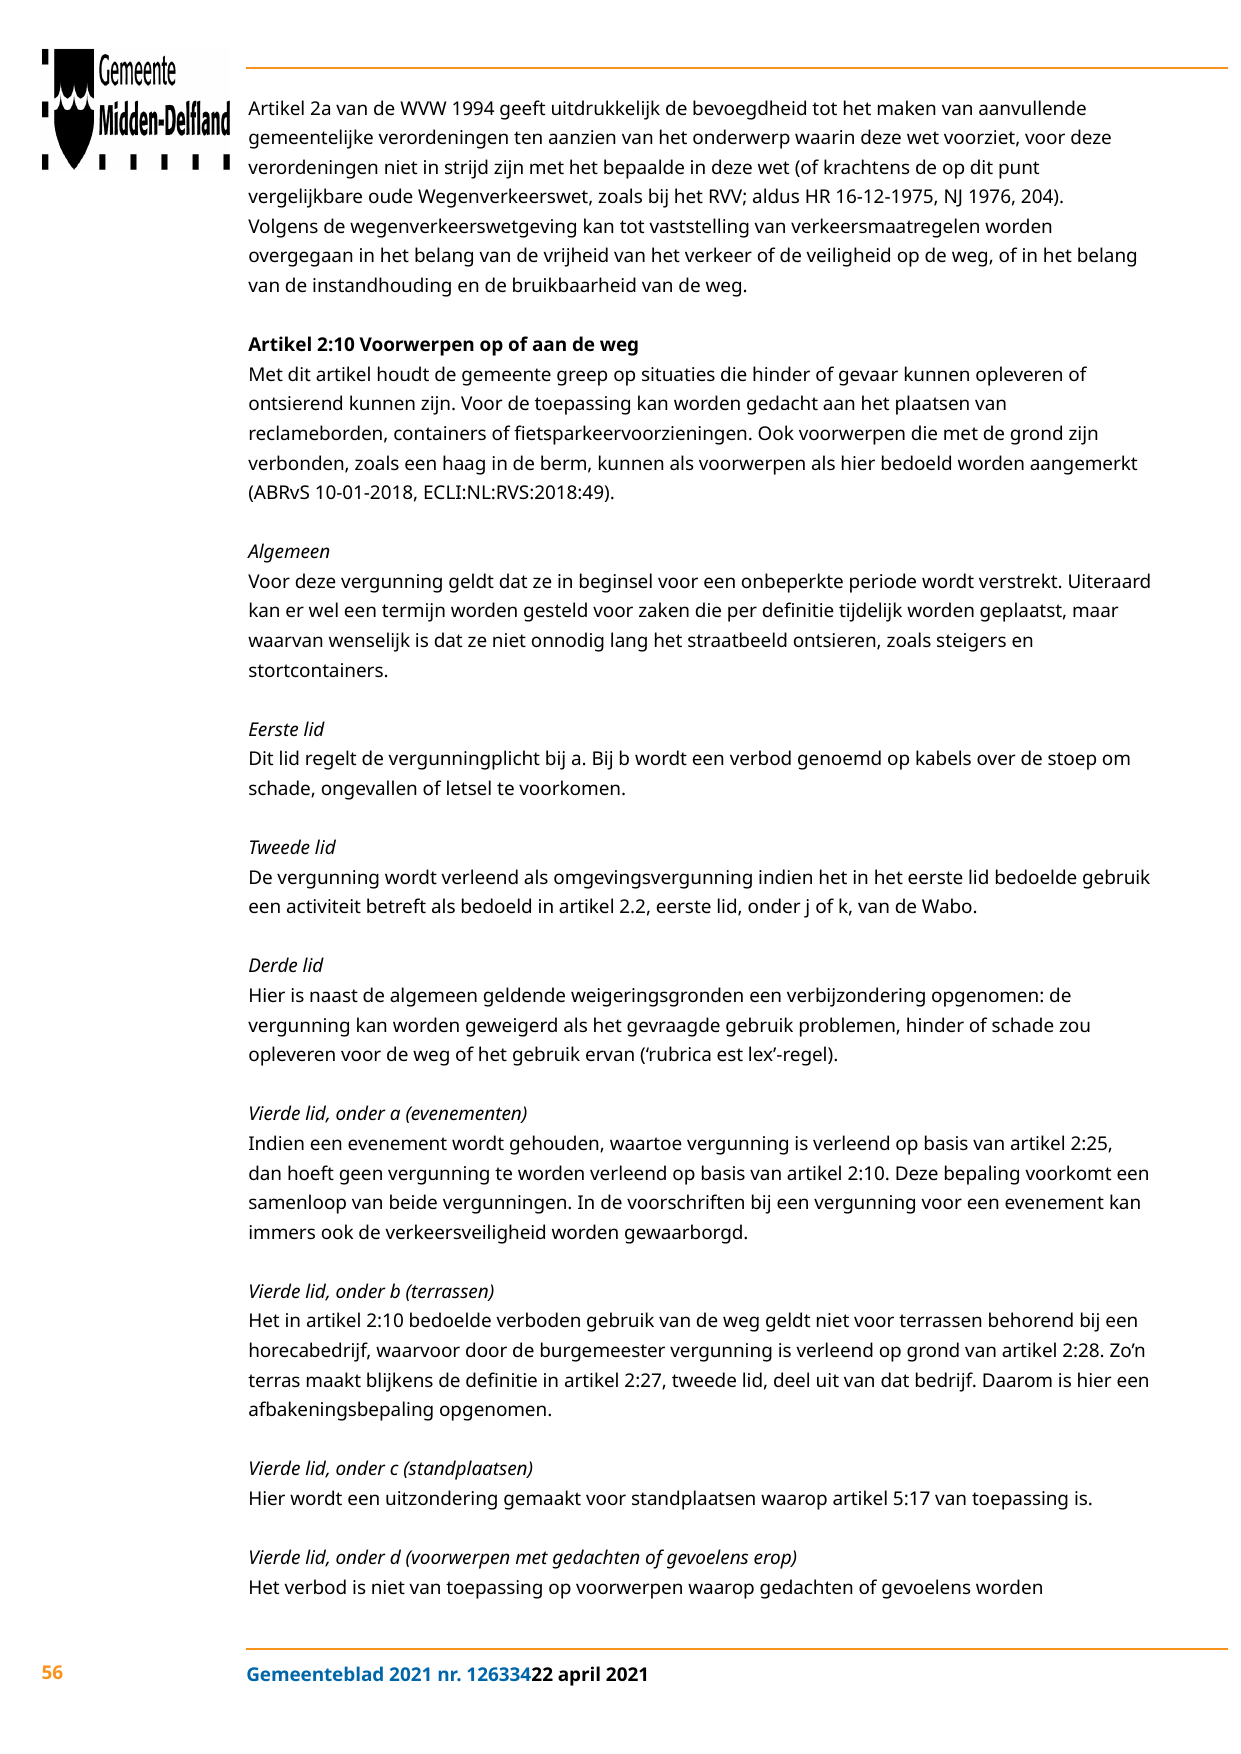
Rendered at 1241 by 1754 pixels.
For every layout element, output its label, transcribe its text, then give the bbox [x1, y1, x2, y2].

text De vergunning wordt verleend als omgevingsvergunning indien het in het eerste lid bedoelde gebruik een activiteit betreft als bedoeld in artikel 2.2, eerste lid, onder j of k, van de Wabo. [248, 864, 1152, 919]
text Het verbod is niet van toepassing op voorwerpen waarop gedachten of gevoelens worden [248, 1574, 1152, 1600]
text Vierde lid, onder a (evenementen) [248, 1101, 1152, 1126]
text Artikel 2:10 Voorwerpen op of aan de weg [248, 331, 1152, 357]
text Tweede lid [248, 834, 1152, 860]
text Hier wordt een uitzondering gemaakt voor standplaatsen waarop artikel 5:17 van toepassing is. [248, 1485, 1152, 1511]
text Derde lid [248, 953, 1152, 978]
text Artikel 2a van de WVW 1994 geeft uitdrukkelijk de bevoegdheid tot het maken van aanvullende gemeentelijke verordeningen ten aanzien van het onderwerp waarin deze wet voorziet, voor deze verordeningen niet in strijd zijn met het bepaalde in deze wet (of krachtens de op dit punt vergelijkbare oude Wegenverkeerswet, zoals bij het RVV; aldus HR 16-12-1975, NJ 1976, 204). [248, 95, 1152, 209]
text Eerste lid [248, 716, 1152, 742]
text Vierde lid, onder c (standplaatsen) [248, 1456, 1152, 1481]
text Vierde lid, onder b (terrassen) [248, 1278, 1152, 1304]
text Voor deze vergunning geldt dat ze in beginsel voor een onbeperkte periode wordt verstrekt. Uiteraard kan er wel een termijn worden gesteld voor zaken die per definitie tijdelijk worden geplaatst, maar waarvan wenselijk is dat ze niet onnodig lang het straatbeeld ontsieren, zoals steigers en stortcontainers. [248, 568, 1152, 683]
text Met dit artikel houdt de gemeente greep op situaties die hinder of gevaar kunnen opleveren of ontsierend kunnen zijn. Voor de toepassing kan worden gedacht aan het plaatsen van reclameborden, containers of fietsparkeervoorzieningen. Ook voorwerpen die met de grond zijn verbonden, zoals een haag in de berm, kunnen als voorwerpen als hier bedoeld worden aangemerkt (ABRvS 10-01-2018, ECLI:NL:RVS:2018:49). [248, 361, 1152, 505]
text Hier is naast de algemeen geldende weigeringsgronden een verbijzondering opgenomen: de vergunning kan worden geweigerd als het gevraagde gebruik problemen, hinder of schade zou opleveren voor de weg of het gebruik ervan (‘rubrica est lex’-regel). [248, 982, 1152, 1067]
text Dit lid regelt de vergunningplicht bij a. Bij b wordt een verbod genoemd op kabels over de stoep om schade, ongevallen of letsel te voorkomen. [248, 746, 1152, 801]
picture [41, 47, 231, 172]
text Vierde lid, onder d (voorwerpen met gedachten of gevoelens erop) [248, 1544, 1152, 1570]
text Algemeen [248, 538, 1152, 564]
text Indien een evenement wordt gehouden, waartoe vergunning is verleend op basis van artikel 2:25, dan hoeft geen vergunning te worden verleend op basis van artikel 2:10. Deze bepaling voorkomt een samenloop van beide vergunningen. In de voorschriften bij een vergunning voor een evenement kan immers ook de verkeersveiligheid worden gewaarborgd. [248, 1130, 1152, 1245]
text Het in artikel 2:10 bedoelde verboden gebruik van de weg geldt niet voor terrassen behorend bij een horecabedrijf, waarvoor door de burgemeester vergunning is verleend op grond van artikel 2:28. Zo’n terras maakt blijkens de definitie in artikel 2:27, tweede lid, deel uit van dat bedrijf. Daarom is hier een afbakeningsbepaling opgenomen. [248, 1308, 1152, 1422]
text Volgens de wegenverkeerswetgeving kan tot vaststelling van verkeersmaatregelen worden overgegaan in het belang van de vrijheid van het verkeer of de veiligheid op de weg, of in het belang van de instandhouding en de bruikbaarheid van de weg. [248, 213, 1152, 298]
